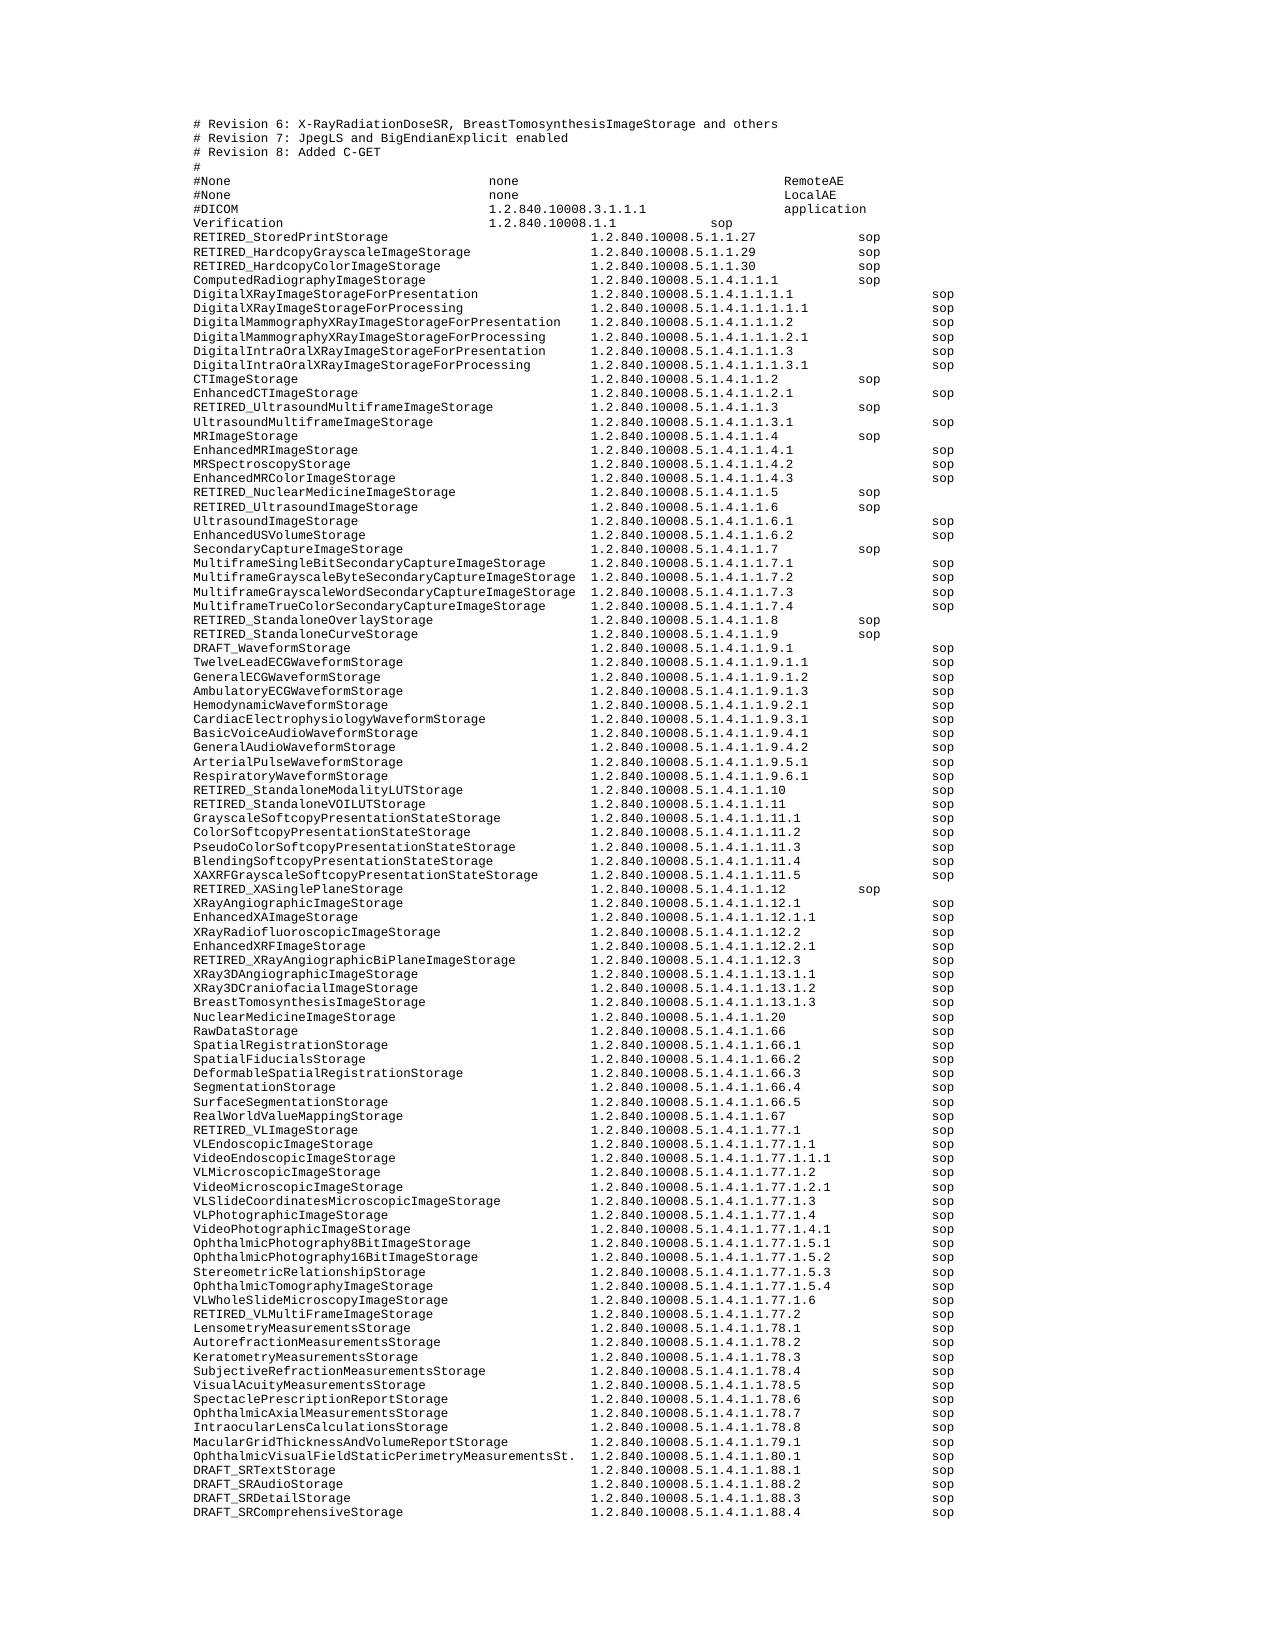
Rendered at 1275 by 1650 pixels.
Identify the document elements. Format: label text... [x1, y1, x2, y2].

text VLWholeSlideMicroscopyImageStorage 1.2.840.10008.5.1.4.1.1.77.1.6 sop [193, 1294, 1157, 1308]
text SpatialFiducialsStorage 1.2.840.10008.5.1.4.1.1.66.2 sop [193, 1053, 1157, 1067]
text RETIRED_UltrasoundImageStorage 1.2.840.10008.5.1.4.1.1.6 sop [193, 501, 1157, 515]
text RealWorldValueMappingStorage 1.2.840.10008.5.1.4.1.1.67 sop [193, 1110, 1157, 1124]
text MRImageStorage 1.2.840.10008.5.1.4.1.1.4 sop [193, 430, 1157, 444]
text SurfaceSegmentationStorage 1.2.840.10008.5.1.4.1.1.66.5 sop [193, 1096, 1157, 1110]
text DigitalMammographyXRayImageStorageForProcessing 1.2.840.10008.5.1.4.1.1.1.2.1 sop [193, 331, 1157, 345]
text RETIRED_XASinglePlaneStorage 1.2.840.10008.5.1.4.1.1.12 sop [193, 883, 1157, 897]
text BlendingSoftcopyPresentationStateStorage 1.2.840.10008.5.1.4.1.1.11.4 sop [193, 855, 1157, 869]
text UltrasoundImageStorage 1.2.840.10008.5.1.4.1.1.6.1 sop [193, 515, 1157, 529]
text MultiframeGrayscaleByteSecondaryCaptureImageStorage 1.2.840.10008.5.1.4.1.1.7.2 sop [193, 571, 1157, 586]
text XRay3DCraniofacialImageStorage 1.2.840.10008.5.1.4.1.1.13.1.2 sop [193, 982, 1157, 996]
text RETIRED_StandaloneModalityLUTStorage 1.2.840.10008.5.1.4.1.1.10 sop [193, 784, 1157, 798]
text RETIRED_StandaloneOverlayStorage 1.2.840.10008.5.1.4.1.1.8 sop [193, 614, 1157, 628]
text ColorSoftcopyPresentationStateStorage 1.2.840.10008.5.1.4.1.1.11.2 sop [193, 826, 1157, 841]
text # [193, 161, 1157, 175]
text DigitalXRayImageStorageForPresentation 1.2.840.10008.5.1.4.1.1.1.1 sop [193, 288, 1157, 302]
text DeformableSpatialRegistrationStorage 1.2.840.10008.5.1.4.1.1.66.3 sop [193, 1067, 1157, 1081]
text SpatialRegistrationStorage 1.2.840.10008.5.1.4.1.1.66.1 sop [193, 1039, 1157, 1053]
text VideoPhotographicImageStorage 1.2.840.10008.5.1.4.1.1.77.1.4.1 sop [193, 1223, 1157, 1237]
text ComputedRadiographyImageStorage 1.2.840.10008.5.1.4.1.1.1 sop [193, 274, 1157, 288]
text StereometricRelationshipStorage 1.2.840.10008.5.1.4.1.1.77.1.5.3 sop [193, 1266, 1157, 1280]
text RETIRED_StandaloneCurveStorage 1.2.840.10008.5.1.4.1.1.9 sop [193, 628, 1157, 642]
text IntraocularLensCalculationsStorage 1.2.840.10008.5.1.4.1.1.78.8 sop [193, 1421, 1157, 1436]
text DRAFT_WaveformStorage 1.2.840.10008.5.1.4.1.1.9.1 sop [193, 642, 1157, 656]
text # Revision 8: Added C-GET [193, 146, 1157, 161]
text RawDataStorage 1.2.840.10008.5.1.4.1.1.66 sop [193, 1025, 1157, 1039]
text EnhancedUSVolumeStorage 1.2.840.10008.5.1.4.1.1.6.2 sop [193, 529, 1157, 543]
text TwelveLeadECGWaveformStorage 1.2.840.10008.5.1.4.1.1.9.1.1 sop [193, 656, 1157, 671]
text SegmentationStorage 1.2.840.10008.5.1.4.1.1.66.4 sop [193, 1081, 1157, 1096]
text RETIRED_HardcopyGrayscaleImageStorage 1.2.840.10008.5.1.1.29 sop [193, 246, 1157, 260]
text OphthalmicPhotography16BitImageStorage 1.2.840.10008.5.1.4.1.1.77.1.5.2 sop [193, 1251, 1157, 1266]
text RETIRED_VLMultiFrameImageStorage 1.2.840.10008.5.1.4.1.1.77.2 sop [193, 1308, 1157, 1322]
text SecondaryCaptureImageStorage 1.2.840.10008.5.1.4.1.1.7 sop [193, 543, 1157, 557]
text # Revision 6: X-RayRadiationDoseSR, BreastTomosynthesisImageStorage and others [193, 118, 1157, 132]
text PseudoColorSoftcopyPresentationStateStorage 1.2.840.10008.5.1.4.1.1.11.3 sop [193, 841, 1157, 855]
text DigitalIntraOralXRayImageStorageForProcessing 1.2.840.10008.5.1.4.1.1.1.3.1 sop [193, 359, 1157, 373]
text CardiacElectrophysiologyWaveformStorage 1.2.840.10008.5.1.4.1.1.9.3.1 sop [193, 713, 1157, 727]
text OphthalmicPhotography8BitImageStorage 1.2.840.10008.5.1.4.1.1.77.1.5.1 sop [193, 1237, 1157, 1251]
text CTImageStorage 1.2.840.10008.5.1.4.1.1.2 sop [193, 373, 1157, 387]
text AutorefractionMeasurementsStorage 1.2.840.10008.5.1.4.1.1.78.2 sop [193, 1336, 1157, 1351]
text XRayRadiofluoroscopicImageStorage 1.2.840.10008.5.1.4.1.1.12.2 sop [193, 926, 1157, 940]
text GrayscaleSoftcopyPresentationStateStorage 1.2.840.10008.5.1.4.1.1.11.1 sop [193, 812, 1157, 826]
text OphthalmicAxialMeasurementsStorage 1.2.840.10008.5.1.4.1.1.78.7 sop [193, 1407, 1157, 1421]
text XRayAngiographicImageStorage 1.2.840.10008.5.1.4.1.1.12.1 sop [193, 897, 1157, 911]
text SpectaclePrescriptionReportStorage 1.2.840.10008.5.1.4.1.1.78.6 sop [193, 1393, 1157, 1407]
text RETIRED_HardcopyColorImageStorage 1.2.840.10008.5.1.1.30 sop [193, 260, 1157, 274]
text MultiframeTrueColorSecondaryCaptureImageStorage 1.2.840.10008.5.1.4.1.1.7.4 sop [193, 600, 1157, 614]
text #None none RemoteAE [193, 175, 1157, 189]
text AmbulatoryECGWaveformStorage 1.2.840.10008.5.1.4.1.1.9.1.3 sop [193, 685, 1157, 699]
text ArterialPulseWaveformStorage 1.2.840.10008.5.1.4.1.1.9.5.1 sop [193, 756, 1157, 770]
text RespiratoryWaveformStorage 1.2.840.10008.5.1.4.1.1.9.6.1 sop [193, 770, 1157, 784]
text MRSpectroscopyStorage 1.2.840.10008.5.1.4.1.1.4.2 sop [193, 458, 1157, 472]
text EnhancedMRColorImageStorage 1.2.840.10008.5.1.4.1.1.4.3 sop [193, 472, 1157, 486]
text VLEndoscopicImageStorage 1.2.840.10008.5.1.4.1.1.77.1.1 sop [193, 1138, 1157, 1152]
text MacularGridThicknessAndVolumeReportStorage 1.2.840.10008.5.1.4.1.1.79.1 sop [193, 1436, 1157, 1450]
text EnhancedXAImageStorage 1.2.840.10008.5.1.4.1.1.12.1.1 sop [193, 911, 1157, 926]
text RETIRED_StoredPrintStorage 1.2.840.10008.5.1.1.27 sop [193, 231, 1157, 246]
text DRAFT_SRDetailStorage 1.2.840.10008.5.1.4.1.1.88.3 sop [193, 1492, 1157, 1506]
text SubjectiveRefractionMeasurementsStorage 1.2.840.10008.5.1.4.1.1.78.4 sop [193, 1365, 1157, 1379]
text VLMicroscopicImageStorage 1.2.840.10008.5.1.4.1.1.77.1.2 sop [193, 1166, 1157, 1181]
text KeratometryMeasurementsStorage 1.2.840.10008.5.1.4.1.1.78.3 sop [193, 1351, 1157, 1365]
text LensometryMeasurementsStorage 1.2.840.10008.5.1.4.1.1.78.1 sop [193, 1322, 1157, 1336]
text BasicVoiceAudioWaveformStorage 1.2.840.10008.5.1.4.1.1.9.4.1 sop [193, 727, 1157, 741]
text Verification 1.2.840.10008.1.1 sop [193, 217, 1157, 231]
text GeneralAudioWaveformStorage 1.2.840.10008.5.1.4.1.1.9.4.2 sop [193, 741, 1157, 756]
text UltrasoundMultiframeImageStorage 1.2.840.10008.5.1.4.1.1.3.1 sop [193, 416, 1157, 430]
text GeneralECGWaveformStorage 1.2.840.10008.5.1.4.1.1.9.1.2 sop [193, 671, 1157, 685]
text RETIRED_VLImageStorage 1.2.840.10008.5.1.4.1.1.77.1 sop [193, 1124, 1157, 1138]
text RETIRED_UltrasoundMultiframeImageStorage 1.2.840.10008.5.1.4.1.1.3 sop [193, 401, 1157, 416]
text DRAFT_SRTextStorage 1.2.840.10008.5.1.4.1.1.88.1 sop [193, 1464, 1157, 1478]
text #None none LocalAE [193, 189, 1157, 203]
text DigitalIntraOralXRayImageStorageForPresentation 1.2.840.10008.5.1.4.1.1.1.3 sop [193, 345, 1157, 359]
text VisualAcuityMeasurementsStorage 1.2.840.10008.5.1.4.1.1.78.5 sop [193, 1379, 1157, 1393]
text VLPhotographicImageStorage 1.2.840.10008.5.1.4.1.1.77.1.4 sop [193, 1209, 1157, 1223]
text HemodynamicWaveformStorage 1.2.840.10008.5.1.4.1.1.9.2.1 sop [193, 699, 1157, 713]
text DRAFT_SRComprehensiveStorage 1.2.840.10008.5.1.4.1.1.88.4 sop [193, 1506, 1157, 1521]
text DigitalMammographyXRayImageStorageForPresentation 1.2.840.10008.5.1.4.1.1.1.2 sop [193, 316, 1157, 331]
text BreastTomosynthesisImageStorage 1.2.840.10008.5.1.4.1.1.13.1.3 sop [193, 996, 1157, 1011]
text OphthalmicTomographyImageStorage 1.2.840.10008.5.1.4.1.1.77.1.5.4 sop [193, 1280, 1157, 1294]
text EnhancedXRFImageStorage 1.2.840.10008.5.1.4.1.1.12.2.1 sop [193, 940, 1157, 954]
text RETIRED_NuclearMedicineImageStorage 1.2.840.10008.5.1.4.1.1.5 sop [193, 486, 1157, 501]
text # Revision 7: JpegLS and BigEndianExplicit enabled [193, 132, 1157, 146]
text RETIRED_XRayAngiographicBiPlaneImageStorage 1.2.840.10008.5.1.4.1.1.12.3 sop [193, 954, 1157, 968]
text #DICOM 1.2.840.10008.3.1.1.1 application [193, 203, 1157, 217]
text DRAFT_SRAudioStorage 1.2.840.10008.5.1.4.1.1.88.2 sop [193, 1478, 1157, 1492]
text MultiframeGrayscaleWordSecondaryCaptureImageStorage 1.2.840.10008.5.1.4.1.1.7.3 sop [193, 586, 1157, 600]
text EnhancedCTImageStorage 1.2.840.10008.5.1.4.1.1.2.1 sop [193, 387, 1157, 401]
text RETIRED_StandaloneVOILUTStorage 1.2.840.10008.5.1.4.1.1.11 sop [193, 798, 1157, 812]
text VLSlideCoordinatesMicroscopicImageStorage 1.2.840.10008.5.1.4.1.1.77.1.3 sop [193, 1195, 1157, 1209]
text VideoMicroscopicImageStorage 1.2.840.10008.5.1.4.1.1.77.1.2.1 sop [193, 1181, 1157, 1195]
text EnhancedMRImageStorage 1.2.840.10008.5.1.4.1.1.4.1 sop [193, 444, 1157, 458]
text XAXRFGrayscaleSoftcopyPresentationStateStorage 1.2.840.10008.5.1.4.1.1.11.5 sop [193, 869, 1157, 883]
text NuclearMedicineImageStorage 1.2.840.10008.5.1.4.1.1.20 sop [193, 1011, 1157, 1025]
text XRay3DAngiographicImageStorage 1.2.840.10008.5.1.4.1.1.13.1.1 sop [193, 968, 1157, 982]
text DigitalXRayImageStorageForProcessing 1.2.840.10008.5.1.4.1.1.1.1.1 sop [193, 302, 1157, 316]
text OphthalmicVisualFieldStaticPerimetryMeasurementsSt. 1.2.840.10008.5.1.4.1.1.80.1 sop [193, 1450, 1157, 1464]
text MultiframeSingleBitSecondaryCaptureImageStorage 1.2.840.10008.5.1.4.1.1.7.1 sop [193, 557, 1157, 571]
text VideoEndoscopicImageStorage 1.2.840.10008.5.1.4.1.1.77.1.1.1 sop [193, 1152, 1157, 1166]
